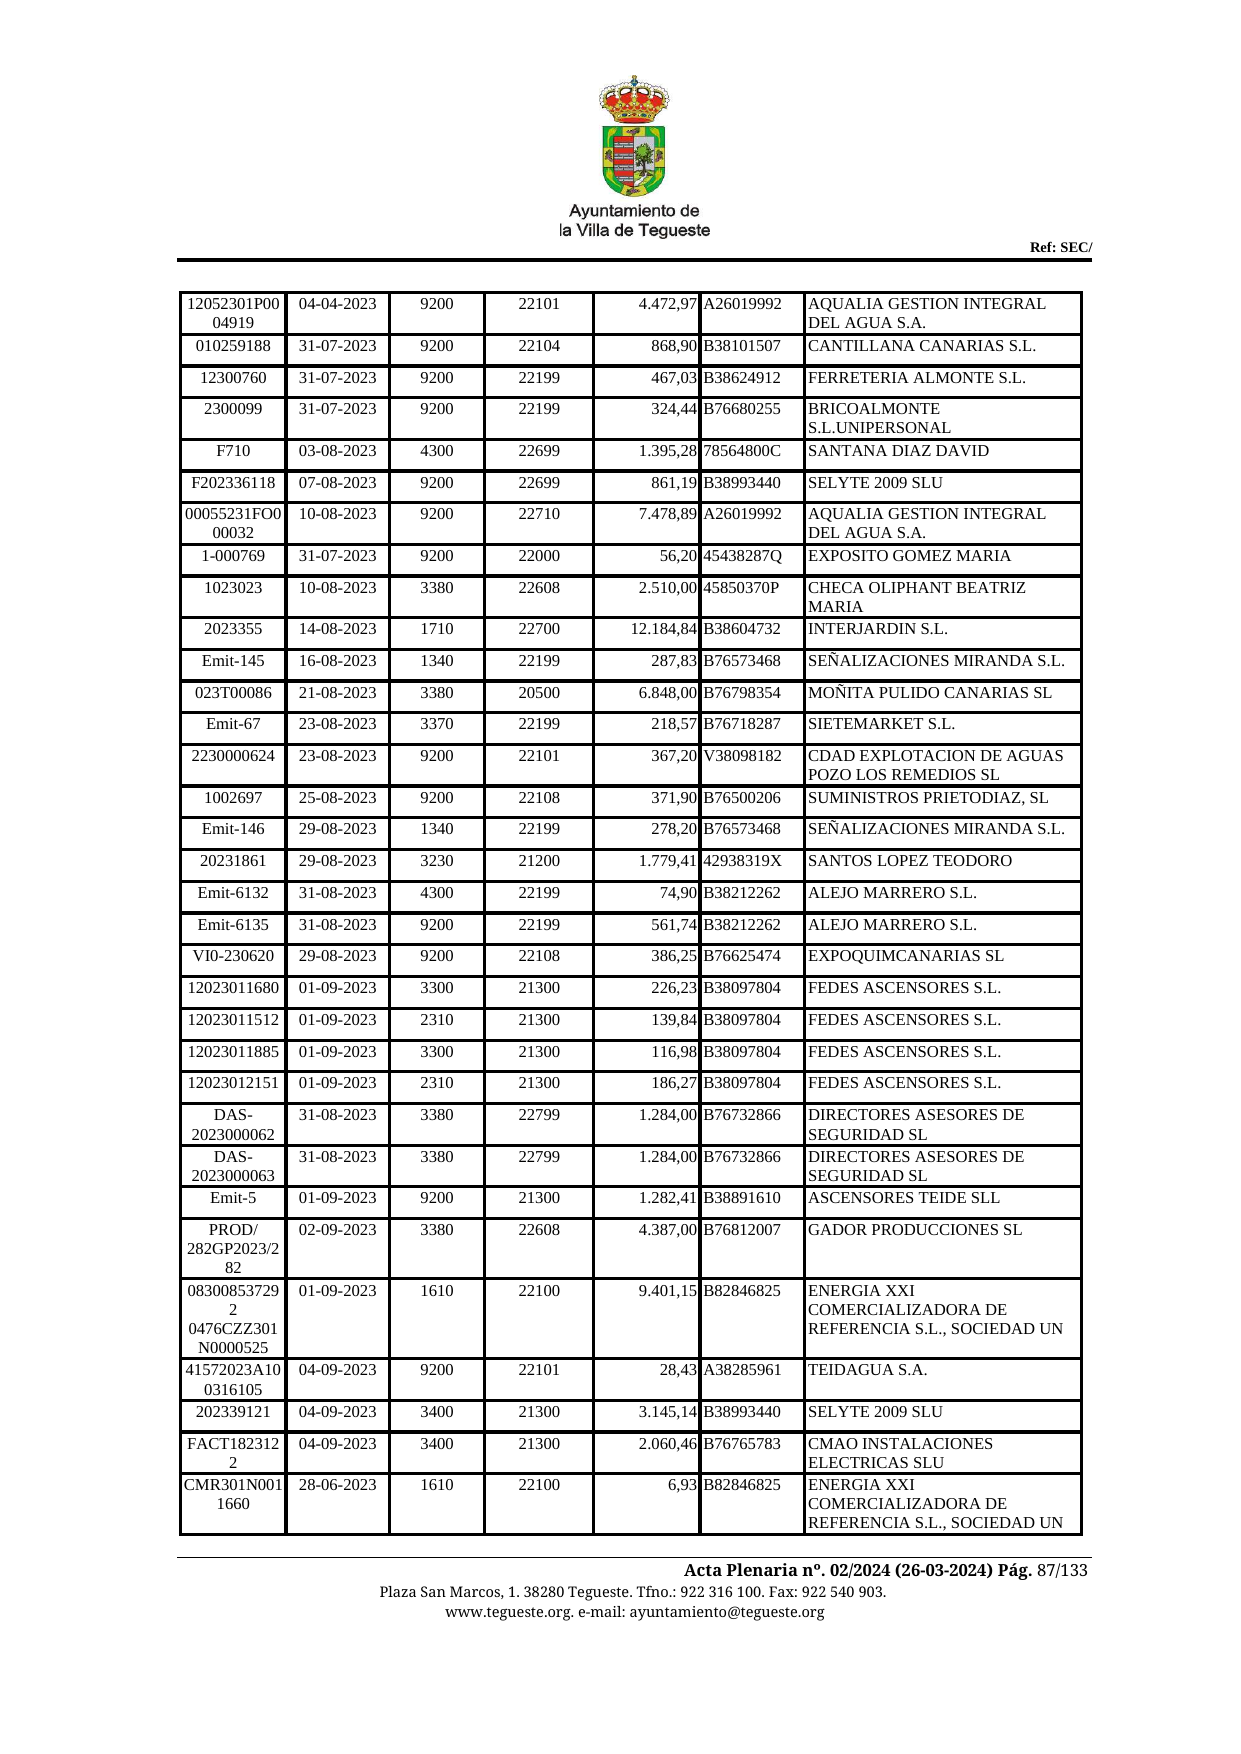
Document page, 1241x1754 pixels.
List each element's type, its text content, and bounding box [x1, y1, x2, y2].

table_cell 12023011512 [182, 1010, 284, 1038]
table_cell CMR301N0011660 [182, 1475, 284, 1532]
table_cell 083008537292 0476CZZ301N0000525 [182, 1280, 284, 1357]
table_cell 22799 [486, 1147, 592, 1185]
table_cell 10-08-2023 [288, 504, 388, 542]
table_cell B76718287 [702, 714, 803, 743]
table_cell B76573468 [702, 651, 803, 679]
table_cell 42938319X [702, 851, 803, 879]
table_cell 22799 [486, 1105, 592, 1143]
table_cell 22199 [486, 915, 592, 943]
table_cell ENERGIA XXI COMERCIALIZADORA DE REFERENCIA S.L., SOCIEDAD UN [806, 1280, 1080, 1357]
table_cell 02-09-2023 [288, 1220, 388, 1277]
table_cell 01-09-2023 [288, 1073, 388, 1102]
table_cell AQUALIA GESTION INTEGRAL DEL AGUA S.A. [806, 294, 1080, 332]
table_cell AQUALIA GESTION INTEGRAL DEL AGUA S.A. [806, 504, 1080, 542]
table_cell B38212262 [702, 915, 803, 943]
table_cell 22104 [486, 336, 592, 364]
table_cell 12300760 [182, 368, 284, 396]
table_cell 29-08-2023 [288, 819, 388, 848]
table_cell 31-07-2023 [288, 546, 388, 574]
table_cell 04-09-2023 [288, 1360, 388, 1398]
table_cell B38891610 [702, 1188, 803, 1217]
table_cell 3230 [391, 851, 483, 879]
table_cell 278,20 [595, 819, 698, 848]
table_cell 10-08-2023 [288, 578, 388, 616]
table_cell B76680255 [702, 399, 803, 437]
table_cell 22699 [486, 473, 592, 501]
table_cell 9200 [391, 473, 483, 501]
table_cell ALEJO MARRERO S.L. [806, 915, 1080, 943]
table_cell B76625474 [702, 946, 803, 975]
table_cell Emit-146 [182, 819, 284, 848]
table_cell 04-09-2023 [288, 1434, 388, 1472]
table_cell 2.060,46 [595, 1434, 698, 1472]
table_cell 31-08-2023 [288, 1105, 388, 1143]
table_cell FEDES ASCENSORES S.L. [806, 1010, 1080, 1038]
table_cell B38097804 [702, 1073, 803, 1102]
table_cell 3.145,14 [595, 1402, 698, 1430]
table_cell MOÑITA PULIDO CANARIAS SL [806, 683, 1080, 711]
table_cell 6.848,00 [595, 683, 698, 711]
table_cell CHECA OLIPHANT BEATRIZ MARIA [806, 578, 1080, 616]
table_cell 3380 [391, 1105, 483, 1143]
table_cell 22199 [486, 399, 592, 437]
table_cell Emit-5 [182, 1188, 284, 1217]
table_cell 1023023 [182, 578, 284, 616]
table_cell INTERJARDIN S.L. [806, 619, 1080, 647]
table_cell 1.282,41 [595, 1188, 698, 1217]
table_cell 9200 [391, 368, 483, 396]
table_cell ASCENSORES TEIDE SLL [806, 1188, 1080, 1217]
table_cell B38101507 [702, 336, 803, 364]
table_cell 21300 [486, 978, 592, 1007]
table_cell FACT1823122 [182, 1434, 284, 1472]
table_cell 22000 [486, 546, 592, 574]
table_cell B38097804 [702, 978, 803, 1007]
table_cell TEIDAGUA S.A. [806, 1360, 1080, 1398]
table_cell 3300 [391, 978, 483, 1007]
table_cell B82846825 [702, 1475, 803, 1532]
table_cell 29-08-2023 [288, 851, 388, 879]
table_cell A26019992 [702, 504, 803, 542]
table_cell 22108 [486, 788, 592, 816]
table_cell B82846825 [702, 1280, 803, 1357]
table_cell SANTANA DIAZ DAVID [806, 441, 1080, 469]
table_cell 21300 [486, 1434, 592, 1472]
table_cell 74,90 [595, 883, 698, 911]
table_cell 01-09-2023 [288, 1042, 388, 1070]
table_cell 21-08-2023 [288, 683, 388, 711]
table_cell EXPOSITO GOMEZ MARIA [806, 546, 1080, 574]
table_cell 22101 [486, 1360, 592, 1398]
table_cell F202336118 [182, 473, 284, 501]
table_cell 1710 [391, 619, 483, 647]
table_cell 22199 [486, 819, 592, 848]
table_cell 22608 [486, 1220, 592, 1277]
table_cell 868,90 [595, 336, 698, 364]
table_cell 4300 [391, 441, 483, 469]
table_cell 20500 [486, 683, 592, 711]
table_cell 12023011885 [182, 1042, 284, 1070]
table_cell 371,90 [595, 788, 698, 816]
table_cell 31-07-2023 [288, 399, 388, 437]
table_cell B38624912 [702, 368, 803, 396]
table_cell 1610 [391, 1280, 483, 1357]
table_cell 139,84 [595, 1010, 698, 1038]
table_cell 1340 [391, 819, 483, 848]
table_cell 3380 [391, 578, 483, 616]
table_cell 22608 [486, 578, 592, 616]
table_cell 2310 [391, 1010, 483, 1038]
table_cell 386,25 [595, 946, 698, 975]
table_cell 2300099 [182, 399, 284, 437]
table_cell 01-09-2023 [288, 978, 388, 1007]
table_cell B76732866 [702, 1105, 803, 1143]
table_cell PROD/282GP2023/282 [182, 1220, 284, 1277]
table_cell FEDES ASCENSORES S.L. [806, 1042, 1080, 1070]
table_cell 16-08-2023 [288, 651, 388, 679]
table_cell 00055231FO000032 [182, 504, 284, 542]
table_cell Emit-6135 [182, 915, 284, 943]
table_cell 116,98 [595, 1042, 698, 1070]
table_cell B38097804 [702, 1042, 803, 1070]
table_cell 9200 [391, 1360, 483, 1398]
table_cell SEÑALIZACIONES MIRANDA S.L. [806, 651, 1080, 679]
table_cell 2023355 [182, 619, 284, 647]
table_cell ENERGIA XXI COMERCIALIZADORA DE REFERENCIA S.L., SOCIEDAD UN [806, 1475, 1080, 1532]
table_cell 1.779,41 [595, 851, 698, 879]
table_cell 28,43 [595, 1360, 698, 1398]
table_cell 22199 [486, 651, 592, 679]
table_cell 22101 [486, 746, 592, 784]
table_cell FEDES ASCENSORES S.L. [806, 978, 1080, 1007]
table_cell 467,03 [595, 368, 698, 396]
table_cell 9200 [391, 946, 483, 975]
table_cell 04-04-2023 [288, 294, 388, 332]
table_cell B76812007 [702, 1220, 803, 1277]
table_cell 12023012151 [182, 1073, 284, 1102]
table_cell 01-09-2023 [288, 1280, 388, 1357]
table_cell 9200 [391, 399, 483, 437]
table_cell DAS-2023000062 [182, 1105, 284, 1143]
table_cell 23-08-2023 [288, 746, 388, 784]
table_cell 22100 [486, 1475, 592, 1532]
table_cell 21200 [486, 851, 592, 879]
table_cell 218,57 [595, 714, 698, 743]
table_cell B76732866 [702, 1147, 803, 1185]
table_cell B76500206 [702, 788, 803, 816]
table_cell B76573468 [702, 819, 803, 848]
table_cell 023T00086 [182, 683, 284, 711]
table_cell 31-08-2023 [288, 1147, 388, 1185]
table_cell 1002697 [182, 788, 284, 816]
table_cell 22700 [486, 619, 592, 647]
table_cell 12.184,84 [595, 619, 698, 647]
table_cell CANTILLANA CANARIAS S.L. [806, 336, 1080, 364]
table_cell 010259188 [182, 336, 284, 364]
table_cell 07-08-2023 [288, 473, 388, 501]
table_cell 2310 [391, 1073, 483, 1102]
table_cell 31-07-2023 [288, 336, 388, 364]
table_cell DIRECTORES ASESORES DE SEGURIDAD SL [806, 1105, 1080, 1143]
table_cell BRICOALMONTE S.L.UNIPERSONAL [806, 399, 1080, 437]
table_cell 1340 [391, 651, 483, 679]
table_cell 1.284,00 [595, 1147, 698, 1185]
table_cell 41572023A100316105 [182, 1360, 284, 1398]
table_cell 9200 [391, 788, 483, 816]
table_cell 01-09-2023 [288, 1010, 388, 1038]
table_cell 45850370P [702, 578, 803, 616]
table_cell DIRECTORES ASESORES DE SEGURIDAD SL [806, 1147, 1080, 1185]
table_cell 22199 [486, 714, 592, 743]
table_cell Emit-67 [182, 714, 284, 743]
table_cell 04-09-2023 [288, 1402, 388, 1430]
table_cell SANTOS LOPEZ TEODORO [806, 851, 1080, 879]
table_cell Emit-145 [182, 651, 284, 679]
table_cell B38993440 [702, 1402, 803, 1430]
table_cell 3400 [391, 1434, 483, 1472]
table_cell 9200 [391, 746, 483, 784]
table_cell 22100 [486, 1280, 592, 1357]
table_cell 21300 [486, 1073, 592, 1102]
table_cell 29-08-2023 [288, 946, 388, 975]
table_cell DAS-2023000063 [182, 1147, 284, 1185]
table_cell 3380 [391, 1220, 483, 1277]
table_cell 22710 [486, 504, 592, 542]
table_cell 367,20 [595, 746, 698, 784]
table_cell 21300 [486, 1402, 592, 1430]
table_cell 1610 [391, 1475, 483, 1532]
table_cell 21300 [486, 1010, 592, 1038]
table_cell B76798354 [702, 683, 803, 711]
table_cell 7.478,89 [595, 504, 698, 542]
table_cell 324,44 [595, 399, 698, 437]
table_cell 4.387,00 [595, 1220, 698, 1277]
table_cell 9200 [391, 294, 483, 332]
table_cell FERRETERIA ALMONTE S.L. [806, 368, 1080, 396]
table_cell SEÑALIZACIONES MIRANDA S.L. [806, 819, 1080, 848]
table_cell 22199 [486, 368, 592, 396]
table_cell 12052301P0004919 [182, 294, 284, 332]
table_cell 22108 [486, 946, 592, 975]
table_cell 3380 [391, 1147, 483, 1185]
table_cell 6,93 [595, 1475, 698, 1532]
table_cell 202339121 [182, 1402, 284, 1430]
table_cell 2230000624 [182, 746, 284, 784]
table_cell SUMINISTROS PRIETODIAZ, SL [806, 788, 1080, 816]
table_cell 1.395,28 [595, 441, 698, 469]
table_cell 861,19 [595, 473, 698, 501]
table_cell 3300 [391, 1042, 483, 1070]
table_cell 9200 [391, 915, 483, 943]
table_cell 31-08-2023 [288, 883, 388, 911]
table_cell B38212262 [702, 883, 803, 911]
table_cell V38098182 [702, 746, 803, 784]
table_cell 31-08-2023 [288, 915, 388, 943]
table_cell SELYTE 2009 SLU [806, 1402, 1080, 1430]
table_cell 9200 [391, 504, 483, 542]
table_cell 3400 [391, 1402, 483, 1430]
table_cell F710 [182, 441, 284, 469]
table_cell EXPOQUIMCANARIAS SL [806, 946, 1080, 975]
table_cell 22199 [486, 883, 592, 911]
table_cell A38285961 [702, 1360, 803, 1398]
table_cell 14-08-2023 [288, 619, 388, 647]
table_cell 21300 [486, 1188, 592, 1217]
table_cell 287,83 [595, 651, 698, 679]
table_cell A26019992 [702, 294, 803, 332]
table_cell 3370 [391, 714, 483, 743]
table_cell 01-09-2023 [288, 1188, 388, 1217]
table_cell SIETEMARKET S.L. [806, 714, 1080, 743]
table_cell 226,23 [595, 978, 698, 1007]
table_cell 3380 [391, 683, 483, 711]
table_cell 2.510,00 [595, 578, 698, 616]
table_cell 23-08-2023 [288, 714, 388, 743]
table_cell 20231861 [182, 851, 284, 879]
table_cell 4300 [391, 883, 483, 911]
table_cell 31-07-2023 [288, 368, 388, 396]
table_cell CDAD EXPLOTACION DE AGUAS POZO LOS REMEDIOS SL [806, 746, 1080, 784]
table_cell 78564800C [702, 441, 803, 469]
table_cell 22101 [486, 294, 592, 332]
table_cell FEDES ASCENSORES S.L. [806, 1073, 1080, 1102]
table_cell SELYTE 2009 SLU [806, 473, 1080, 501]
table_cell 25-08-2023 [288, 788, 388, 816]
table_cell ALEJO MARRERO S.L. [806, 883, 1080, 911]
table_cell B38604732 [702, 619, 803, 647]
table_cell 22699 [486, 441, 592, 469]
table_cell 1-000769 [182, 546, 284, 574]
table_cell 03-08-2023 [288, 441, 388, 469]
table_cell 4.472,97 [595, 294, 698, 332]
table_cell 28-06-2023 [288, 1475, 388, 1532]
table_cell GADOR PRODUCCIONES SL [806, 1220, 1080, 1277]
table_cell 186,27 [595, 1073, 698, 1102]
table_cell 9200 [391, 1188, 483, 1217]
table_cell B38097804 [702, 1010, 803, 1038]
table_cell B38993440 [702, 473, 803, 501]
table_cell 12023011680 [182, 978, 284, 1007]
table_cell 9200 [391, 546, 483, 574]
table_cell B76765783 [702, 1434, 803, 1472]
table_cell 9.401,15 [595, 1280, 698, 1357]
table_cell VI0-230620 [182, 946, 284, 975]
table_cell 9200 [391, 336, 483, 364]
table_cell 1.284,00 [595, 1105, 698, 1143]
table_cell CMAO INSTALACIONES ELECTRICAS SLU [806, 1434, 1080, 1472]
table_cell 56,20 [595, 546, 698, 574]
table_cell 561,74 [595, 915, 698, 943]
table_cell Emit-6132 [182, 883, 284, 911]
table_cell 45438287Q [702, 546, 803, 574]
table_cell 21300 [486, 1042, 592, 1070]
